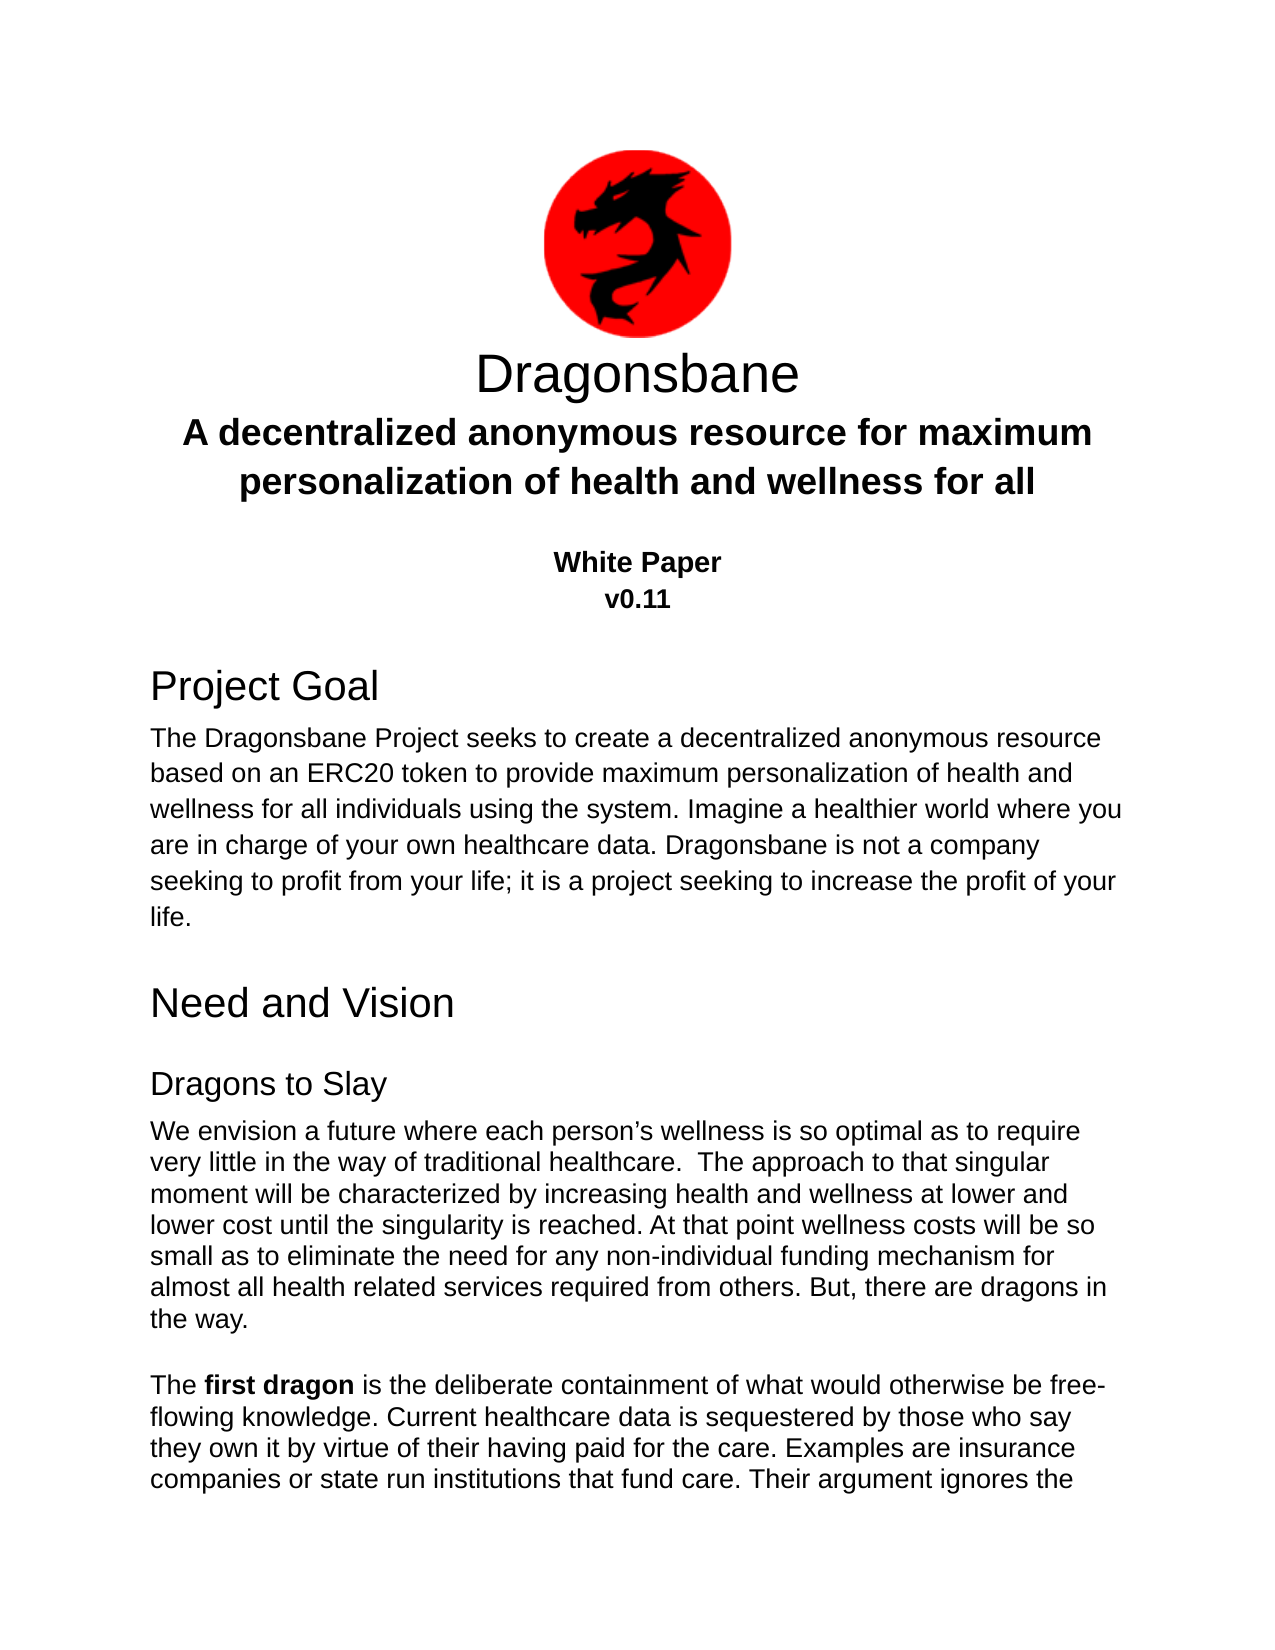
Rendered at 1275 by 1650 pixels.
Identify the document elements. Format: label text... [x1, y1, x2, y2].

text The Dragonsbane Project seeks to create a decentralized anonymous resource based on an ERC20 token to provide maximum personalization of health and wellness for all individuals using the system. Imagine a healthier world where you are in charge of your own healthcare data. Dragonsbane is not a company seeking to profit from your life; it is a project seeking to increase the profit of your life. [150, 722, 1125, 932]
subtitle Project Goal [150, 661, 1125, 709]
subtitle Need and Vision [150, 979, 1125, 1027]
title Dragonsbane [150, 341, 1125, 404]
subtitle Dragons to Slay [150, 1064, 1125, 1103]
picture [543, 150, 732, 338]
text A decentralized anonymous resource for maximum personalization of health and wellness for all [150, 410, 1125, 503]
text We envision a future where each person’s wellness is so optimal as to require very little in the way of traditional healthcare. The approach to that singular moment will be characterized by increasing health and wellness at lower and lower cost until the singularity is reached. At that point wellness costs will be so small as to eliminate the need for any non-individual funding mechanism for almost all health related services required from others. But, there are dragons in the way. [150, 1115, 1125, 1334]
text The first dragon is the deliberate containment of what would otherwise be free-flowing knowledge. Current healthcare data is sequestered by those who say they own it by virtue of their having paid for the care. Examples are insurance companies or state run institutions that fund care. Their argument ignores the [150, 1369, 1125, 1494]
text White Paper [150, 545, 1125, 578]
text v0.11 [150, 583, 1125, 615]
